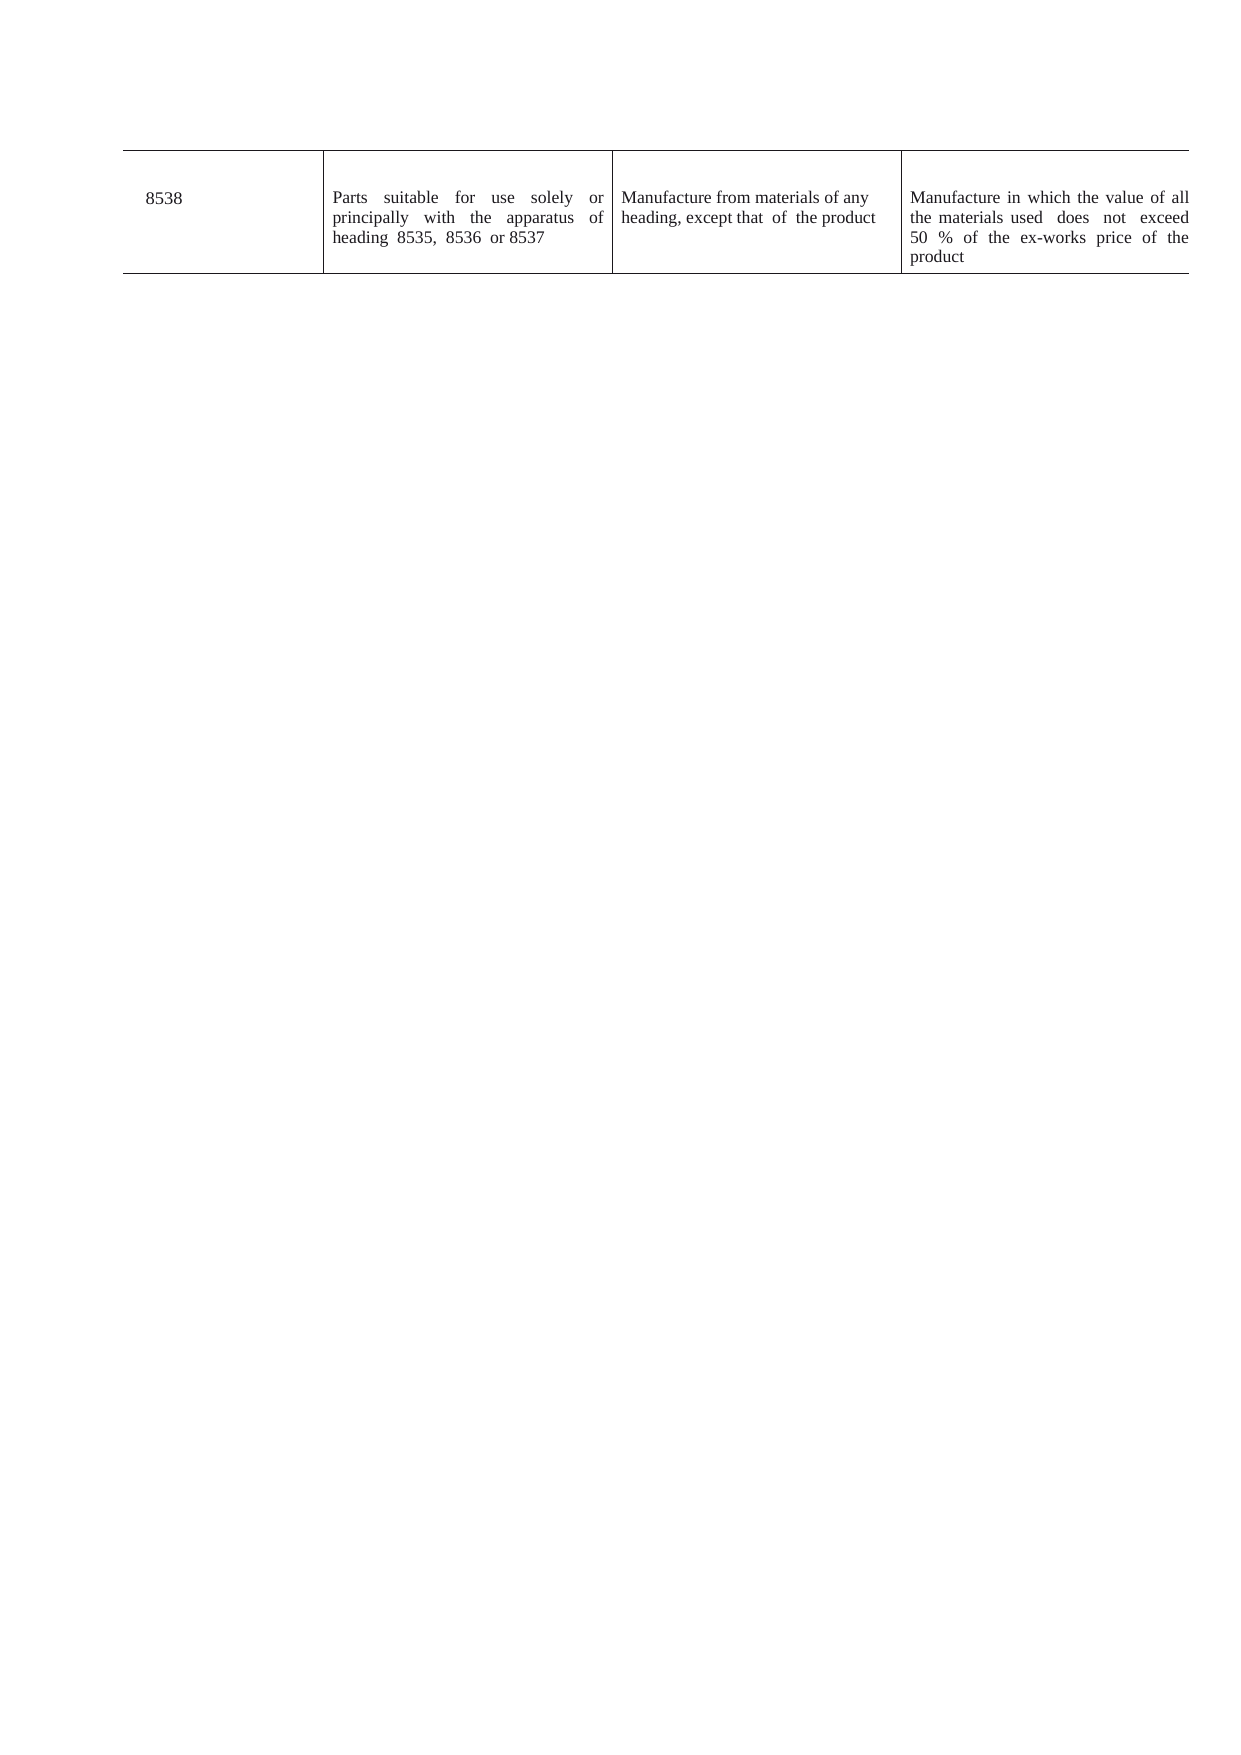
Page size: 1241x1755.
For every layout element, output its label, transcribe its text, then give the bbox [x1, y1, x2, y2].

table_cell Manufacture from materials of any heading, except that of the product [613, 151, 901, 273]
table_cell Parts suitable for use solely or principally with the apparatus of heading 8535, 8536 or 8537 [324, 151, 612, 273]
table_cell 8538 [123, 151, 323, 273]
table_cell Manufacture in which the value of all the materials used does not exceed 50 % of the ex-works price of the product [902, 151, 1189, 273]
